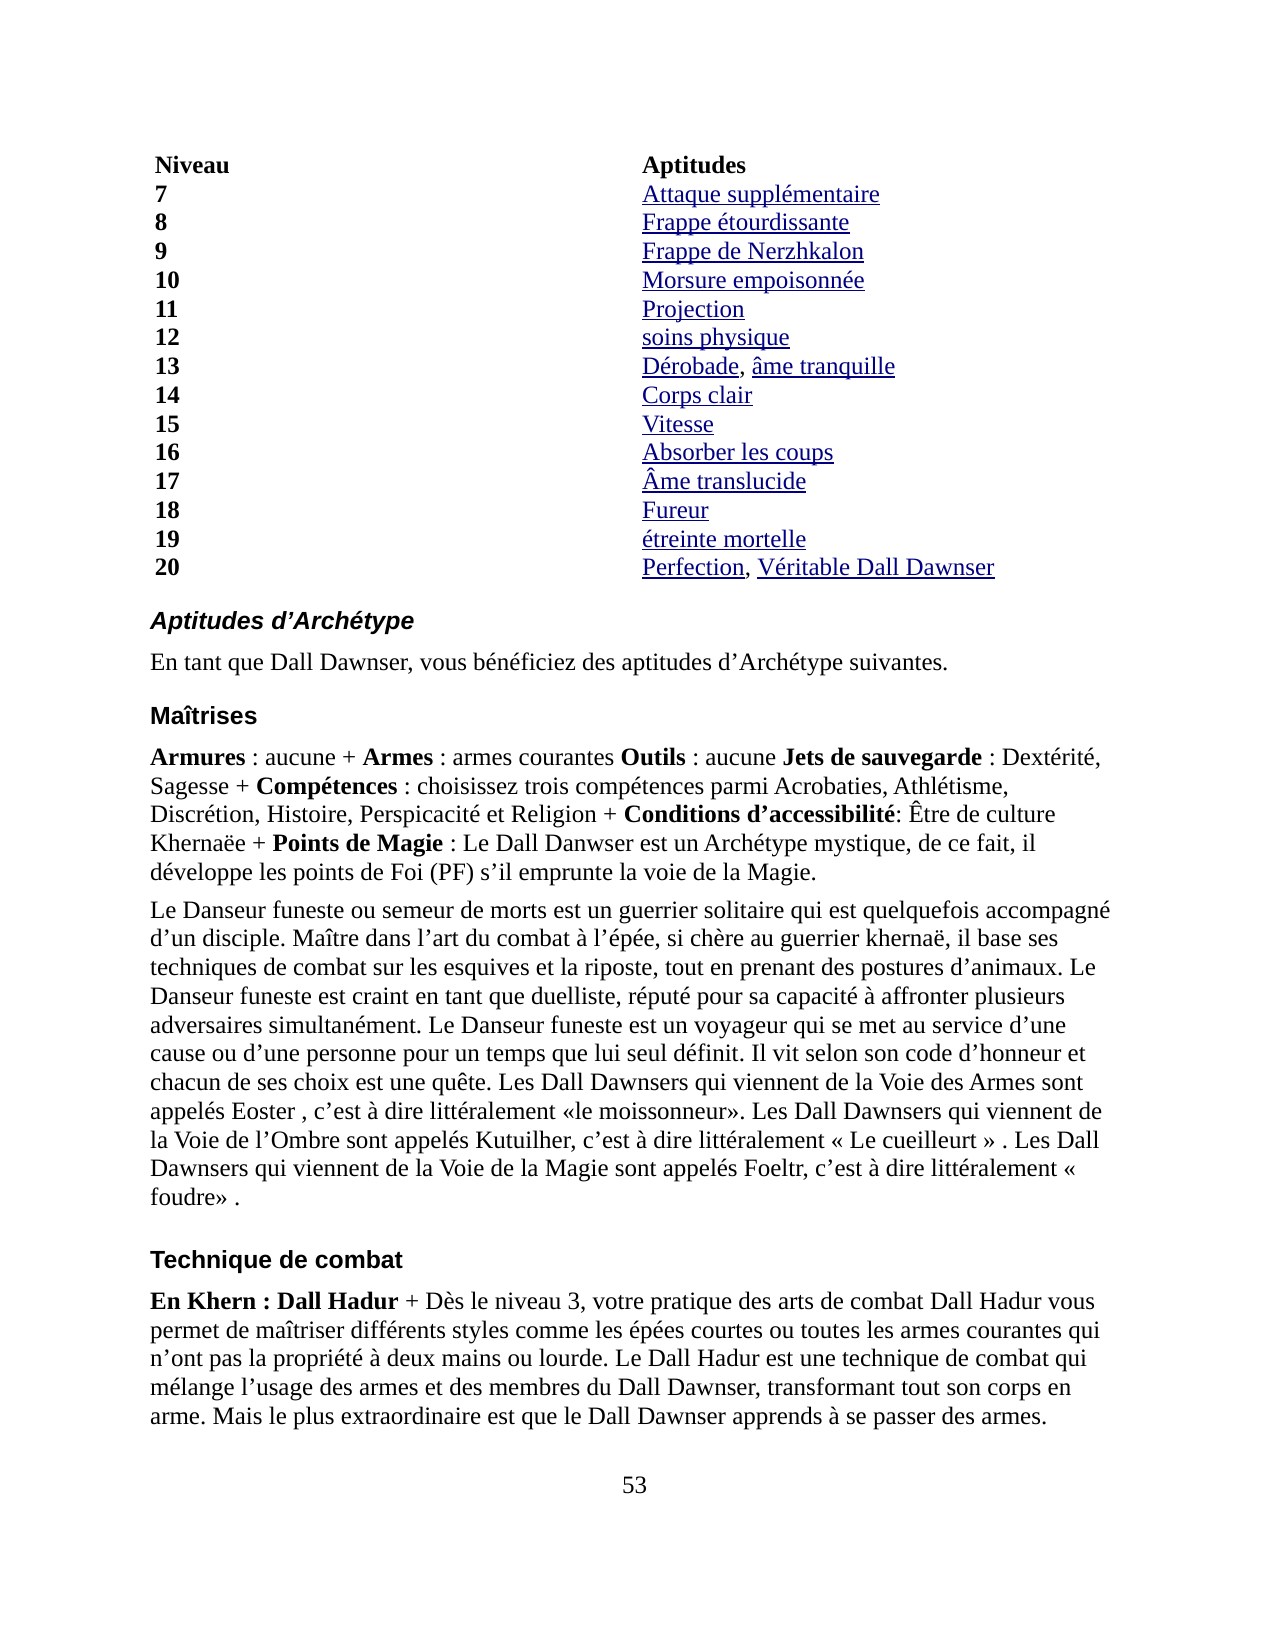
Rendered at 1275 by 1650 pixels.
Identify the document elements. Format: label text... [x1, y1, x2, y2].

table_cell 17 [150, 466, 637, 495]
table_header Niveau [150, 150, 637, 179]
text En Khern : Dall Hadur + Dès le niveau 3, votre pratique des arts de combat Dall Hadur vous permet de maîtriser différents styles comme les épées courtes ou toutes les armes courantes qui n’ont pas la propriété à deux mains ou lourde. Le Dall Hadur est une technique de combat qui mélange l’usage des armes et des membres du Dall Dawnser, transformant tout son corps en arme. Mais le plus extraordinaire est que le Dall Dawnser apprends à se passer des armes. [150, 1286, 1125, 1430]
table_cell 14 [150, 380, 637, 409]
table_cell soins physique [638, 323, 1125, 351]
subtitle Maîtrises [150, 701, 1125, 729]
table_cell Frappe de Nerzhkalon [638, 236, 1125, 265]
table_cell Perfection, Véritable Dall Dawnser [638, 553, 1125, 581]
table_cell 9 [150, 236, 637, 265]
table_cell étreinte mortelle [638, 524, 1125, 552]
table_cell 13 [150, 351, 637, 380]
table_cell 10 [150, 265, 637, 294]
table_cell 19 [150, 524, 637, 552]
text Le Danseur funeste ou semeur de morts est un guerrier solitaire qui est quelquefois accompagné d’un disciple. Maître dans l’art du combat à l’épée, si chère au guerrier khernaë, il base ses techniques de combat sur les esquives et la riposte, tout en prenant des postures d’animaux. Le Danseur funeste est craint en tant que duelliste, réputé pour sa capacité à affronter plusieurs adversaires simultanément. Le Danseur funeste est un voyageur qui se met au service d’une cause ou d’une personne pour un temps que lui seul définit. Il vit selon son code d’honneur et chacun de ses choix est une quête. Les Dall Dawnsers qui viennent de la Voie des Armes sont appelés Eoster , c’est à dire littéralement «le moissonneur». Les Dall Dawnsers qui viennent de la Voie de l’Ombre sont appelés Kutuilher, c’est à dire littéralement « Le cueilleurt » . Les Dall Dawnsers qui viennent de la Voie de la Magie sont appelés Foeltr, c’est à dire littéralement « foudre» . [150, 895, 1125, 1211]
table_cell 15 [150, 409, 637, 437]
table_cell 20 [150, 553, 637, 581]
table_cell 16 [150, 438, 637, 466]
text Armures : aucune + Armes : armes courantes Outils : aucune Jets de sauvegarde : Dextérité, Sagesse + Compétences : choisissez trois compétences parmi Acrobaties, Athlétisme, Discrétion, Histoire, Perspicacité et Religion + Conditions d’accessibilité: Être de culture Khernaëe + Points de Magie : Le Dall Danwser est un Archétype mystique, de ce fait, il développe les points de Foi (PF) s’il emprunte la voie de la Magie. [150, 742, 1125, 886]
table_cell 8 [150, 208, 637, 236]
table_cell 11 [150, 294, 637, 322]
table_cell Dérobade, âme tranquille [638, 351, 1125, 380]
table_cell 12 [150, 323, 637, 351]
table_cell Absorber les coups [638, 438, 1125, 466]
table_cell Corps clair [638, 380, 1125, 409]
subtitle Aptitudes d’Archétype [150, 606, 1125, 635]
table_cell Vitesse [638, 409, 1125, 437]
table_cell Attaque supplémentaire [638, 179, 1125, 207]
table_cell 7 [150, 179, 637, 207]
table_cell Fureur [638, 495, 1125, 524]
subtitle Technique de combat [150, 1245, 1125, 1273]
table_cell Projection [638, 294, 1125, 322]
table_cell 18 [150, 495, 637, 524]
table_header Aptitudes [638, 150, 1125, 179]
text En tant que Dall Dawnser, vous bénéficiez des aptitudes d’Archétype suivantes. [150, 647, 1125, 676]
table_cell Morsure empoisonnée [638, 265, 1125, 294]
table_cell Âme translucide [638, 466, 1125, 495]
table_cell Frappe étourdissante [638, 208, 1125, 236]
